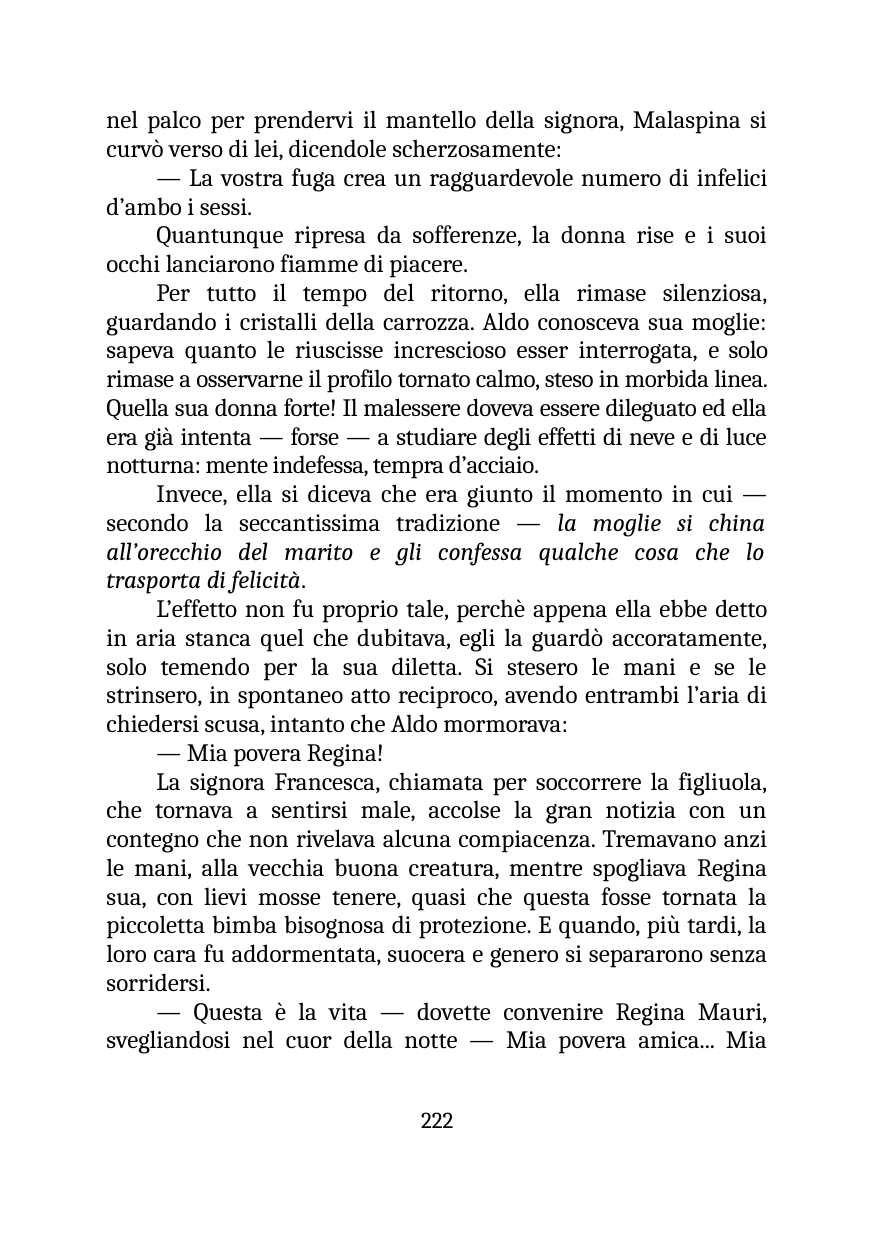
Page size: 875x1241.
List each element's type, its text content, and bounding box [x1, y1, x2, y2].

text L’effetto non fu proprio tale, perchè appena ella ebbe detto in aria stanca quel che dubitava, egli la guardò accoratamente, solo temendo per la sua diletta. Si stesero le mani e se le strinsero, in spontaneo atto reciproco, avendo entrambi l’aria di chiedersi scusa, intanto che Aldo mormorava: [106, 595, 768, 739]
text — Questa è la vita — dovette convenire Regina Mauri, svegliandosi nel cuor della notte — Mia povera amica... Mia [106, 997, 768, 1055]
text nel palco per prendervi il mantello della signora, Malaspina si curvò verso di lei, dicendole scherzosamente: [106, 106, 768, 164]
text — Mia povera Regina! [106, 739, 768, 767]
text Quantunque ripresa da sofferenze, la donna rise e i suoi occhi lanciarono fiamme di piacere. [106, 221, 768, 279]
text Per tutto il tempo del ritorno, ella rimase silenziosa, guardando i cristalli della carrozza. Aldo conosceva sua moglie: sapeva quanto le riuscisse increscioso esser interrogata, e solo rimase a osservarne il profilo tornato calmo, steso in morbida linea. Quella sua donna forte! Il malessere doveva essere dileguato ed ella era già intenta — forse — a studiare degli effetti di neve e di luce notturna: mente indefessa, tempra d’acciaio. [106, 279, 768, 480]
text La signora Francesca, chiamata per soccorrere la figliuola, che tornava a sentirsi male, accolse la gran notizia con un contegno che non rivelava alcuna compiacenza. Tremavano anzi le mani, alla vecchia buona creatura, mentre spogliava Regina sua, con lievi mosse tenere, quasi che questa fosse tornata la piccoletta bimba bisognosa di protezione. E quando, più tardi, la loro cara fu addormentata, suocera e genero si separarono senza sorridersi. [106, 767, 768, 997]
text Invece, ella si diceva che era giunto il momento in cui — secondo la seccantissima tradizione — la moglie si china all’orecchio del marito e gli confessa qualche cosa che lo trasporta di felicità. [106, 480, 768, 595]
text — La vostra fuga crea un ragguardevole numero di infelici d’ambo i sessi. [106, 164, 768, 221]
